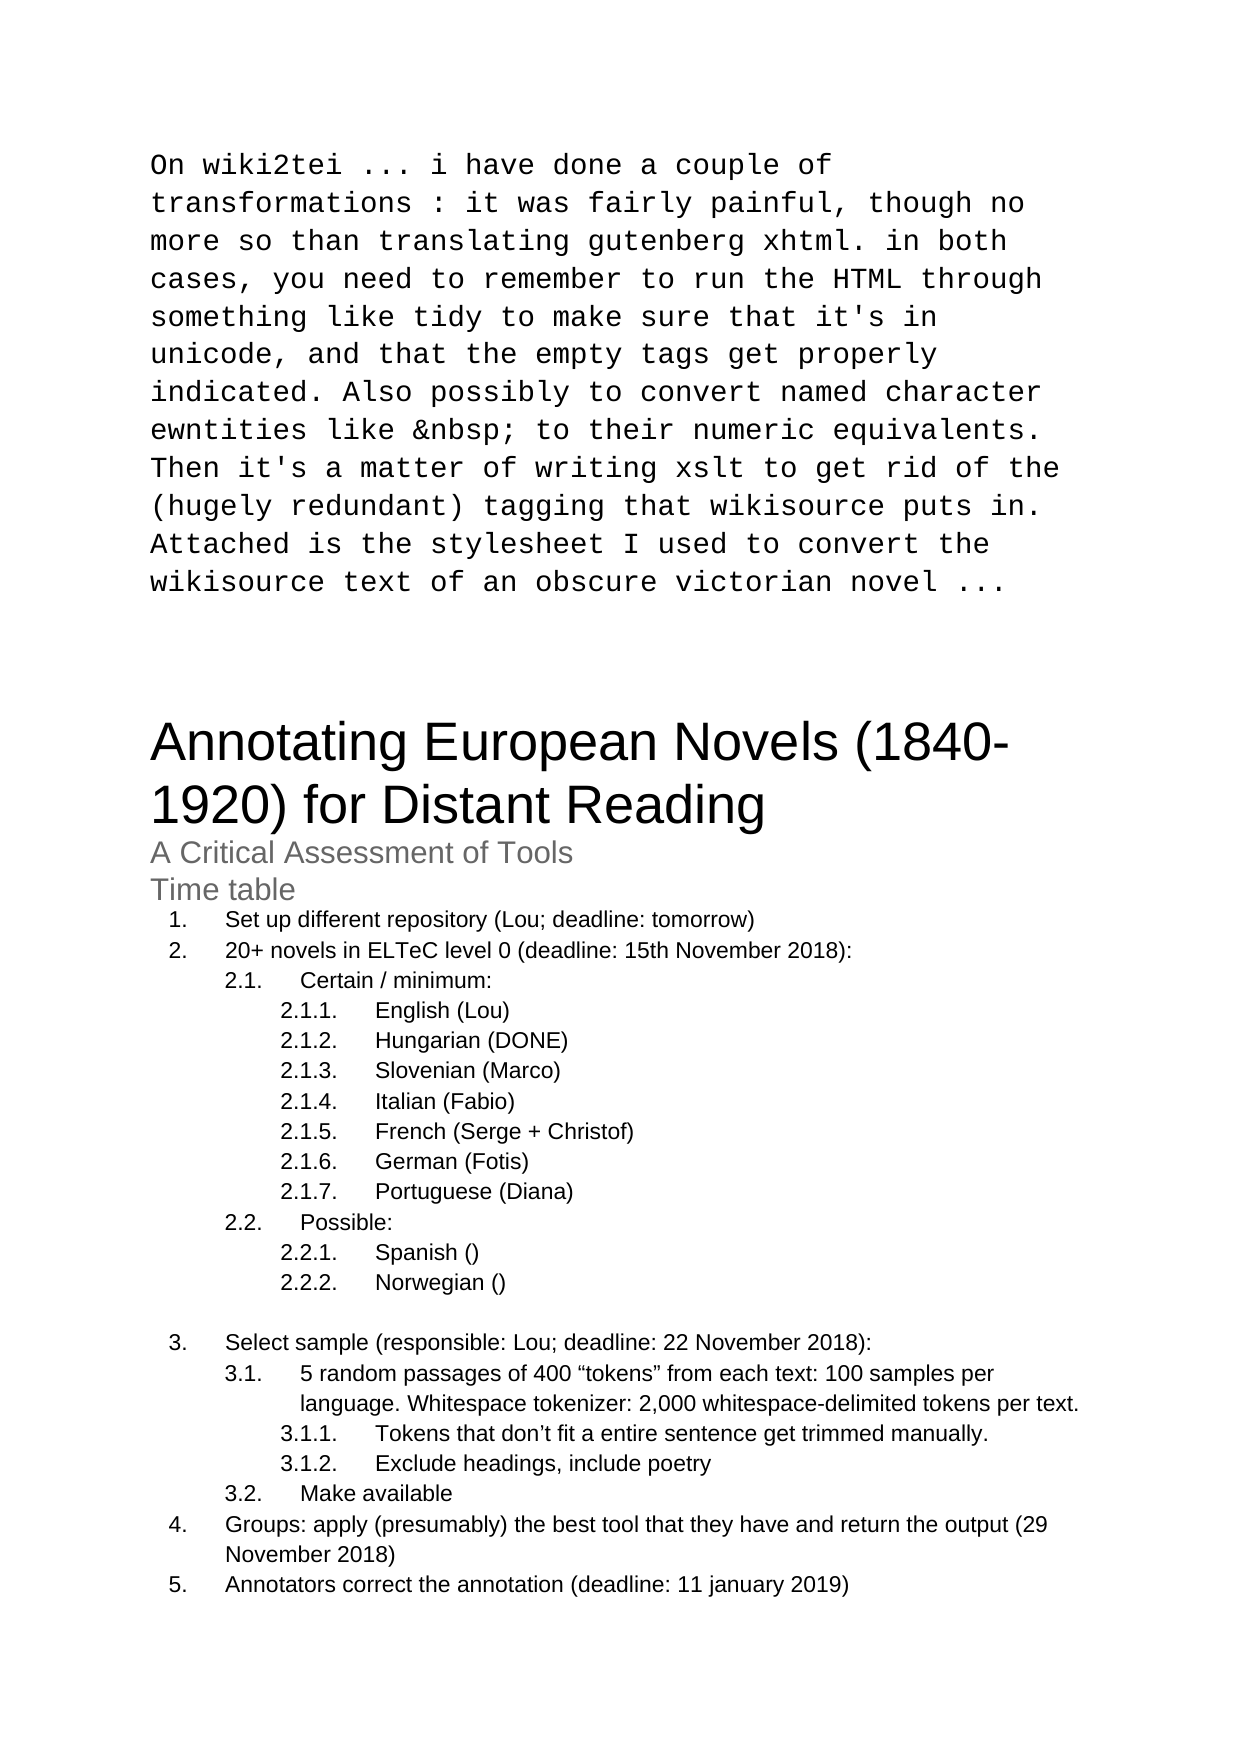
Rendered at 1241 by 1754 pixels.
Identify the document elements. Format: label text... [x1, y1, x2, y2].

list Make available [262, 1480, 1090, 1507]
list Set up different repository (Lou; deadline: tomorrow) [187, 906, 1090, 933]
list Spanish () [337, 1239, 1090, 1265]
list Certain / minimum: [262, 967, 1090, 993]
list Hungarian (DONE) [337, 1027, 1090, 1054]
title Annotating European Novels (1840-1920) for Distant Reading [150, 710, 1090, 834]
subtitle A Critical Assessment of Tools [150, 834, 1090, 871]
list Slovenian (Marco) [337, 1057, 1090, 1084]
list French (Serge + Christof) [337, 1118, 1090, 1144]
list Select sample (responsible: Lou; deadline: 22 November 2018): [187, 1329, 1090, 1356]
list German (Fotis) [337, 1148, 1090, 1174]
list 20+ novels in ELTeC level 0 (deadline: 15th November 2018): [187, 937, 1090, 963]
list Norwegian () [337, 1269, 1090, 1295]
list Annotators correct the annotation (deadline: 11 january 2019) [187, 1571, 1090, 1597]
list Exclude headings, include poetry [337, 1450, 1090, 1477]
list English (Lou) [337, 997, 1090, 1023]
list Italian (Fabio) [337, 1088, 1090, 1114]
subtitle Time table [150, 871, 1090, 906]
list Portuguese (Diana) [337, 1178, 1090, 1205]
list Possible: [262, 1208, 1090, 1235]
list 5 random passages of 400 “tokens” from each text: 100 samples per language. Whitespace tokenizer: 2,000 whitespace-delimited tokens per text. [262, 1359, 1090, 1416]
list Groups: apply (presumably) the best tool that they have and return the output (29 November 2018) [187, 1511, 1090, 1567]
text On wiki2tei ... i have done a couple of transformations : it was fairly painful, though no more so than translating gutenberg xhtml. in both cases, you need to remember to run the HTML through something like tidy to make sure that it's in unicode, and that the empty tags get properly indicated. Also possibly to convert named character ewntities like &nbsp; to their numeric equivalents. Then it's a matter of writing xslt to get rid of the (hugely redundant) tagging that wikisource puts in. Attached is the stylesheet I used to convert the wikisource text of an obscure victorian novel ... [150, 150, 1090, 600]
list Tokens that don’t fit a entire sentence get trimmed manually. [337, 1420, 1090, 1446]
